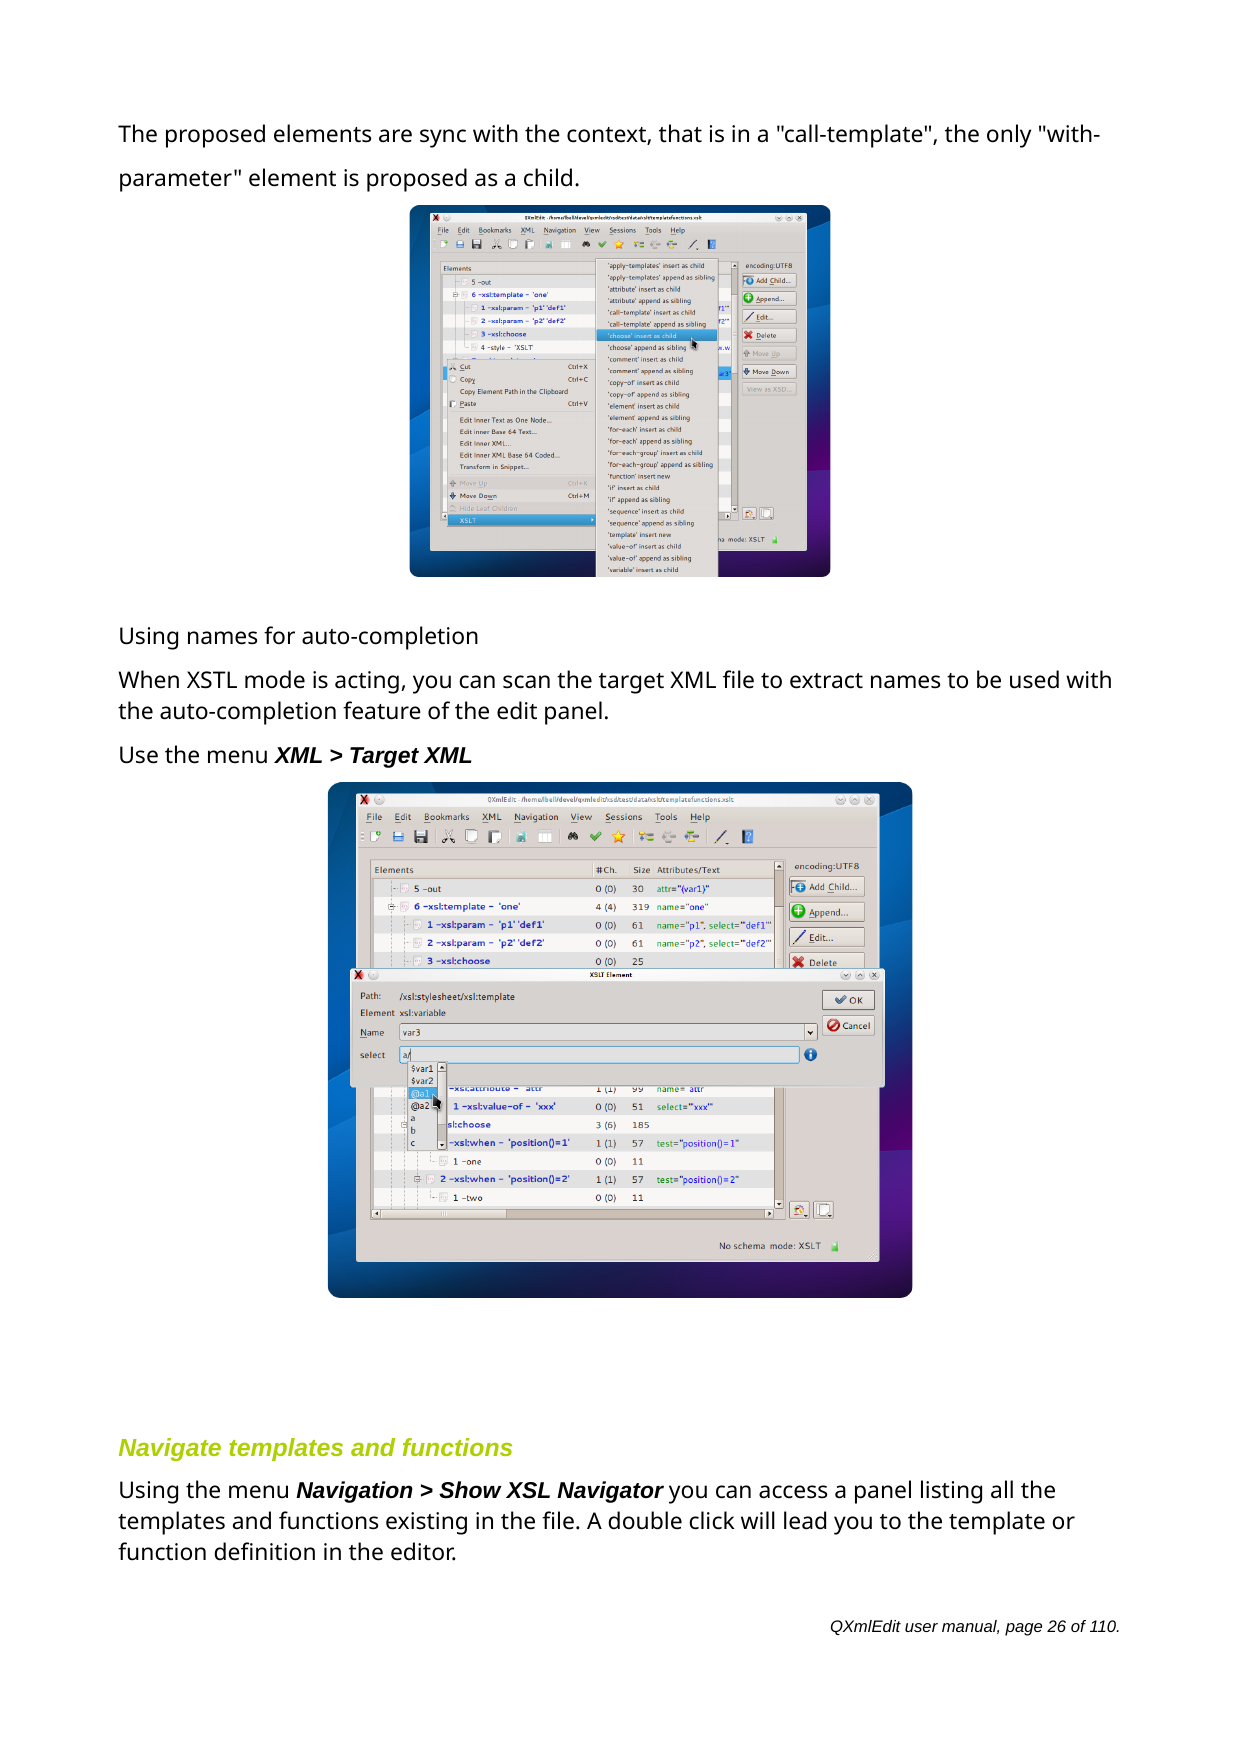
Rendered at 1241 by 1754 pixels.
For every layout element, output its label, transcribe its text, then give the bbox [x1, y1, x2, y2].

text Using the menu Navigation > Show XSL Navigator you can access a panel listing all the templates and functions existing in the file. A double click will lead you to the template or function definition in the editor. [118, 1474, 1122, 1567]
picture [409, 205, 831, 577]
text Use the menu XML > Target XML [118, 739, 1122, 770]
text parameter" element is proposed as a child. [118, 162, 1122, 193]
subtitle Navigate templates and functions [118, 1433, 1122, 1461]
picture [327, 782, 913, 1298]
text When XSTL mode is acting, you can scan the target XML file to extract names to be used with the auto-completion feature of the edit panel. [118, 664, 1122, 726]
text The proposed elements are sync with the context, that is in a "call-template", the only "with- [118, 118, 1122, 149]
text Using names for auto-completion [118, 620, 1122, 651]
